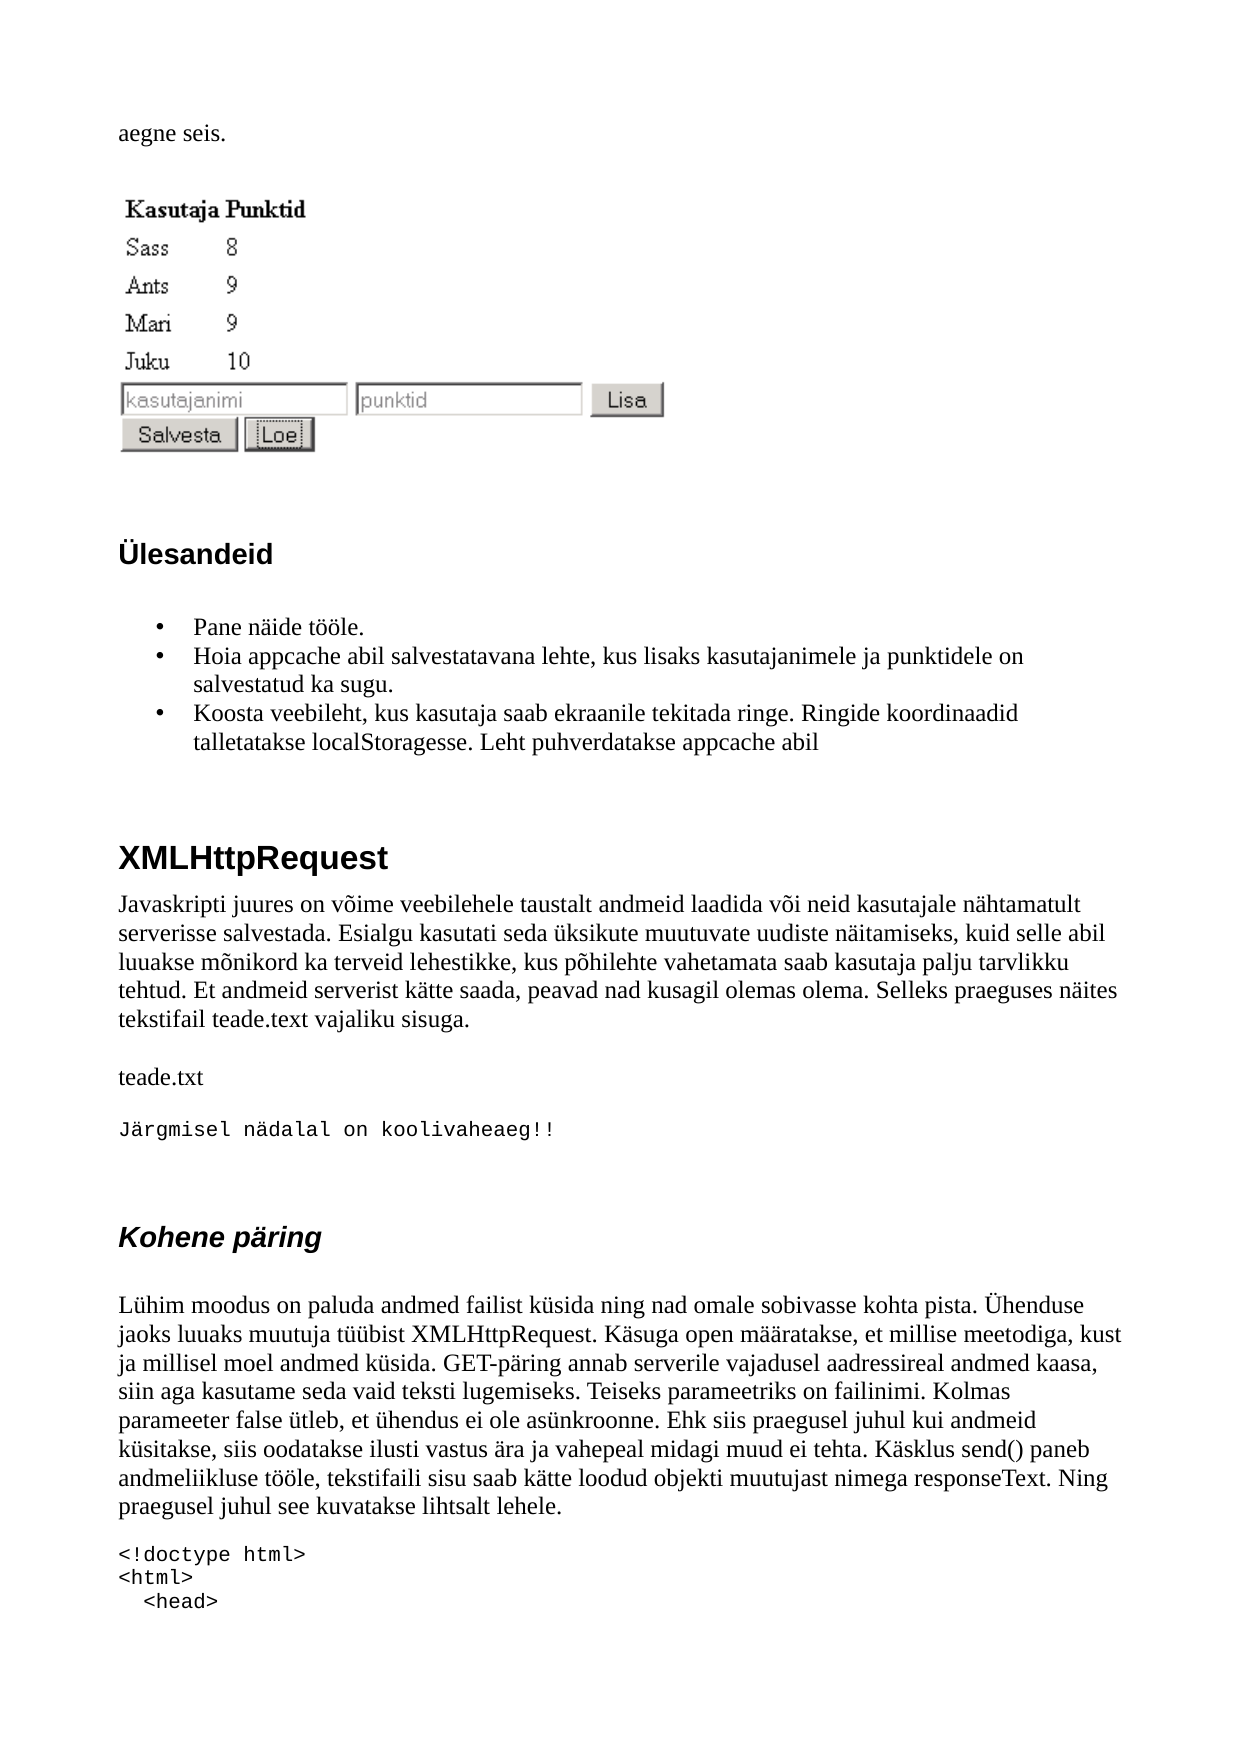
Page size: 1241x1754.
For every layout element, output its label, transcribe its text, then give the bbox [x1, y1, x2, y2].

list Hoia appcache abil salvestatavana lehte, kus lisaks kasutajanimele ja punktidele on salvestatud ka sugu. [156, 641, 1122, 698]
subtitle Ülesandeid [118, 537, 1122, 571]
list Pane näide tööle. [156, 612, 1122, 641]
subtitle XMLHttpRequest [118, 838, 1122, 877]
text Lühim moodus on paluda andmed failist küsida ning nad omale sobivasse kohta pista. Ühenduse jaoks luuaks muutuja tüübist XMLHttpRequest. Käsuga open määratakse, et millise meetodiga, kust ja millisel moel andmed küsida. GET-päring annab serverile vajadusel aadressireal andmed kaasa, siin aga kasutame seda vaid teksti lugemiseks. Teiseks parameetriks on failinimi. Kolmas parameeter false ütleb, et ühendus ei ole asünkroonne. Ehk siis praegusel juhul kui andmeid küsitakse, siis oodatakse ilusti vastus ära ja vahepeal midagi muud ei tehta. Käsklus send() paneb andmeliikluse tööle, tekstifaili sisu saab kätte loodud objekti muutujast nimega responseText. Ning praegusel juhul see kuvatakse lihtsalt lehele. [118, 1290, 1122, 1520]
subtitle Kohene päring [118, 1220, 1122, 1254]
text Järgmisel nädalal on koolivaheaeg!! [118, 1119, 1122, 1143]
text teade.txt [118, 1062, 1122, 1091]
text Javaskripti juures on võime veebilehele taustalt andmeid laadida või neid kasutajale nähtamatult serverisse salvestada. Esialgu kasutati seda üksikute muutuvate uudiste näitamiseks, kuid selle abil luuakse mõnikord ka terveid lehestikke, kus põhilehte vahetamata saab kasutaja palju tarvlikku tehtud. Et andmeid serverist kätte saada, peavad nad kusagil olemas olema. Selleks praeguses näites tekstifail teade.text vajaliku sisuga. [118, 889, 1122, 1033]
text <head> [118, 1591, 1122, 1615]
text <html> [118, 1567, 1122, 1591]
text aegne seis. [118, 118, 1122, 147]
text <!doctype html> [118, 1544, 1122, 1567]
list Koosta veebileht, kus kasutaja saab ekraanile tekitada ringe. Ringide koordinaadid talletatakse localStoragesse. Leht puhverdatakse appcache abil [156, 698, 1122, 756]
